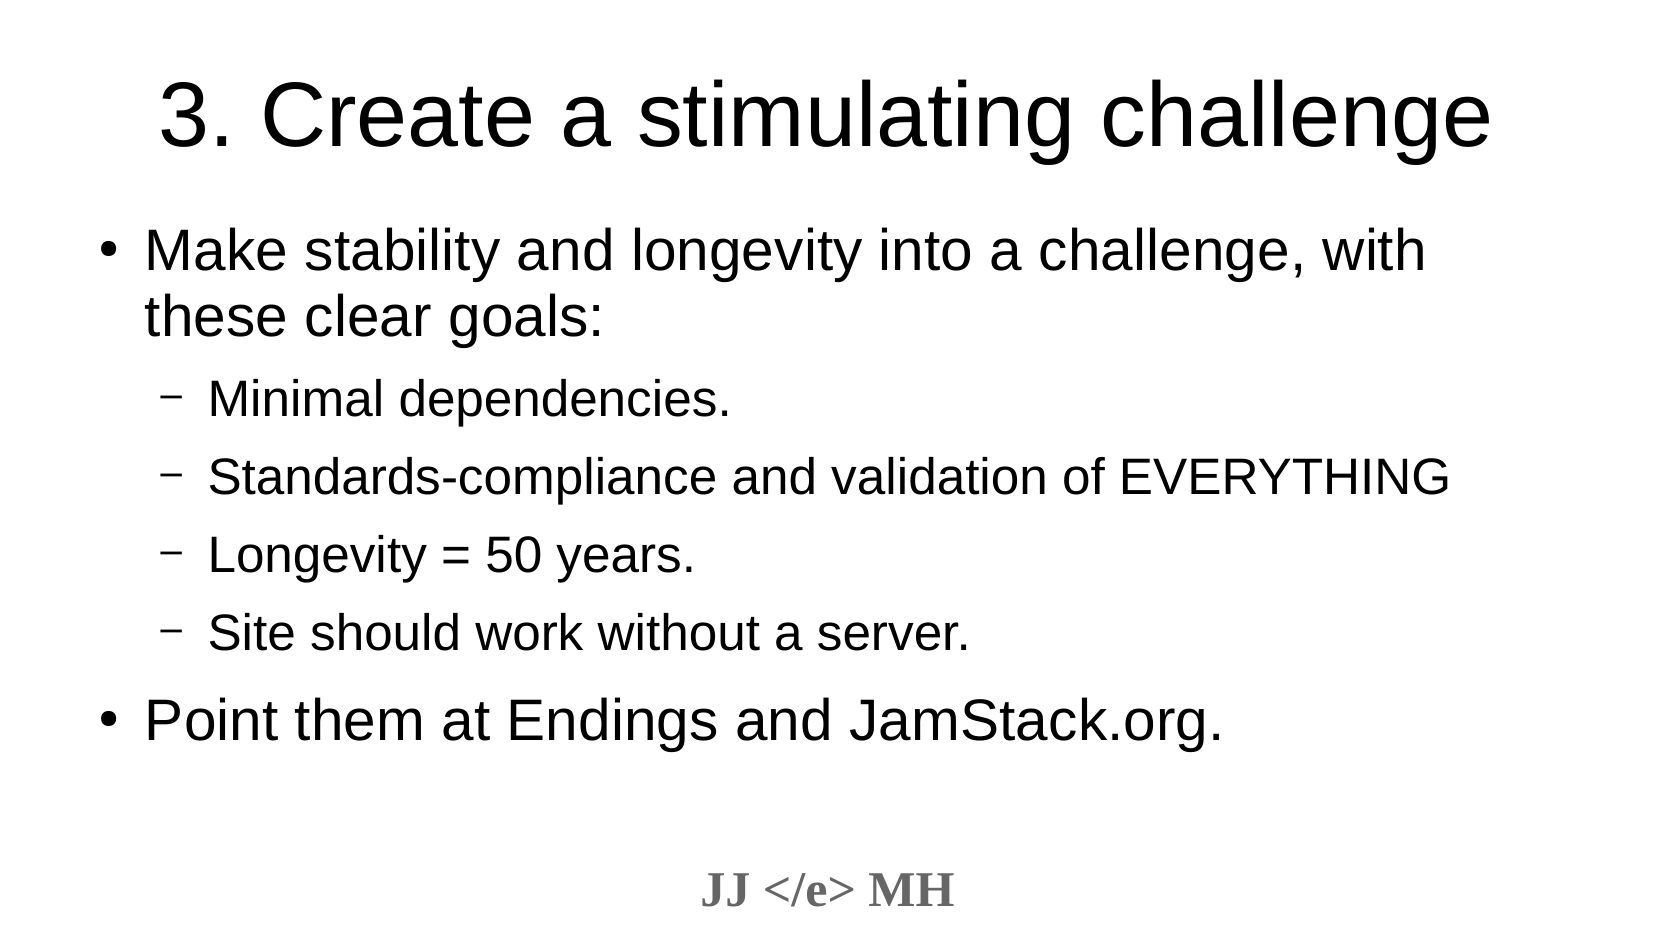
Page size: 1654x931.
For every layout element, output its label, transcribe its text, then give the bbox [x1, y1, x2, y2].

title 3. Create a stimulating challenge [82, 37, 1571, 193]
list Make stability and longevity into a challenge, with these clear goals: Minimal dependencies. Standards-compliance and validation of EVERYTHING Longevity = 50 years. Site should work without a server. Point them at Endings and JamStack.org. [82, 217, 1571, 758]
